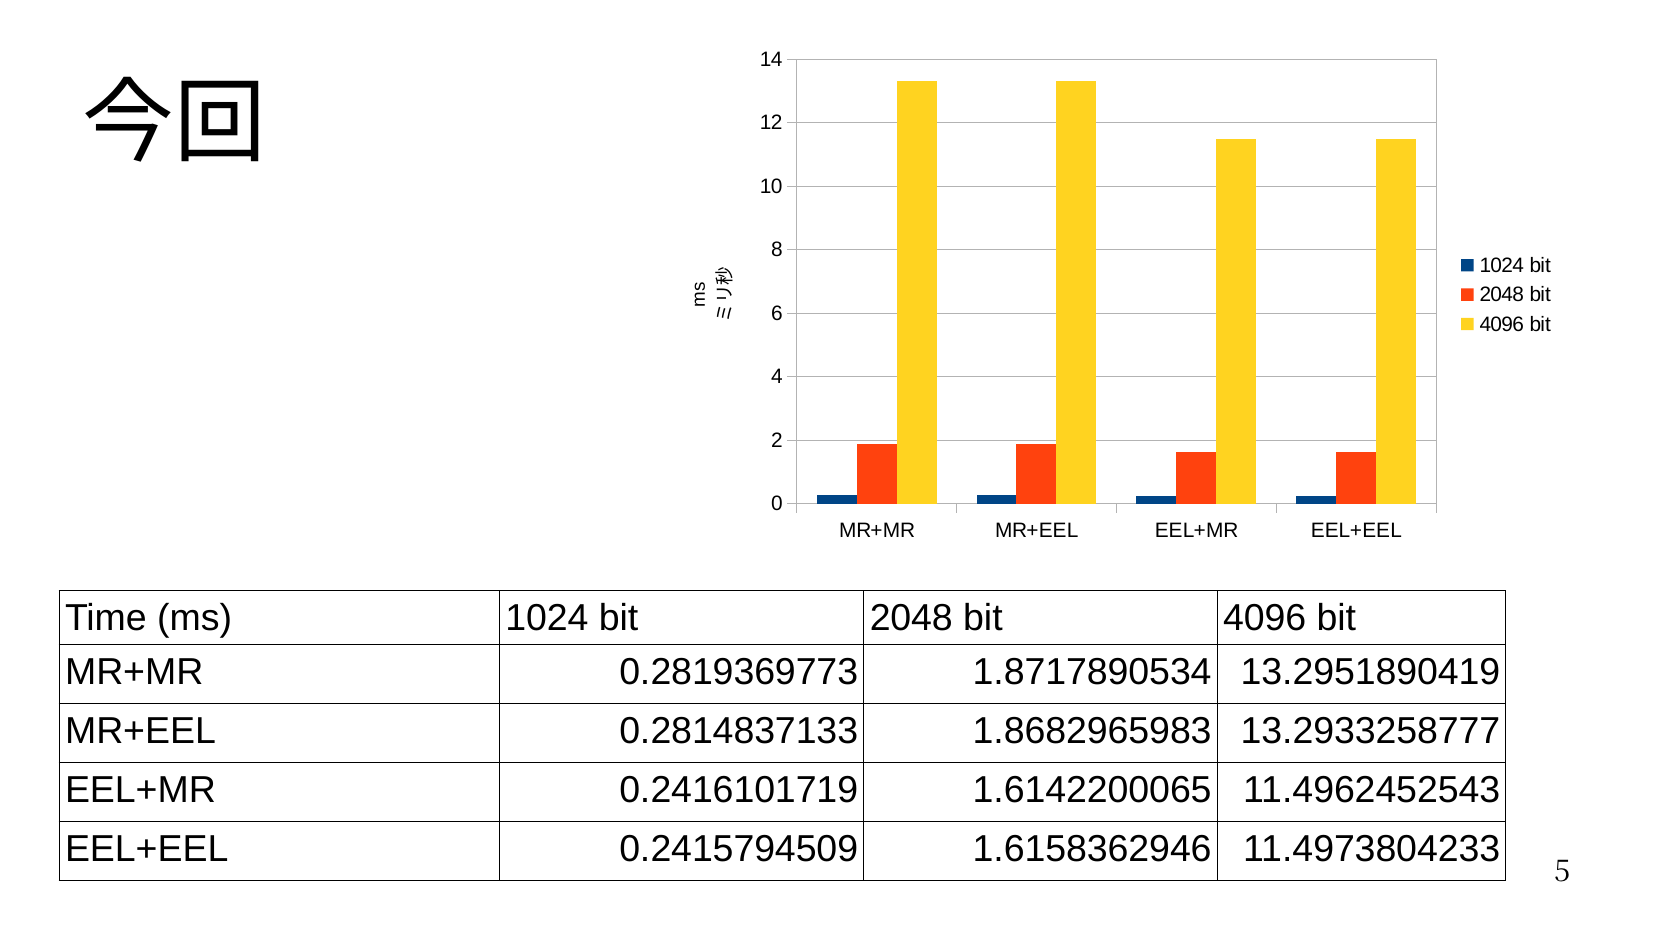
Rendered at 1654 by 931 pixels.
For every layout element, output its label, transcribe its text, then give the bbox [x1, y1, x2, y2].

table_cell 1.6142200065 [864, 763, 1217, 821]
table_cell 13.2933258777 [1218, 704, 1505, 762]
table_cell 1.6158362946 [864, 822, 1217, 880]
chart [655, 37, 1571, 553]
table_header 1024 bit [500, 591, 863, 644]
table_header 2048 bit [864, 591, 1217, 644]
table_cell MR+MR [60, 645, 499, 703]
title 今回 [82, 37, 655, 193]
table_header 4096 bit [1218, 591, 1505, 644]
table_cell 0.2819369773 [500, 645, 863, 703]
table_cell 0.2415794509 [500, 822, 863, 880]
table_header Time (ms) [60, 591, 499, 644]
table_cell EEL+EEL [60, 822, 499, 880]
table_cell 1.8682965983 [864, 704, 1217, 762]
table_cell 11.4962452543 [1218, 763, 1505, 821]
table_cell 13.2951890419 [1218, 645, 1505, 703]
table_cell 0.2416101719 [500, 763, 863, 821]
table_cell 1.8717890534 [864, 645, 1217, 703]
table_cell EEL+MR [60, 763, 499, 821]
table_cell MR+EEL [60, 704, 499, 762]
table_cell 0.2814837133 [500, 704, 863, 762]
table_cell 11.4973804233 [1218, 822, 1505, 880]
